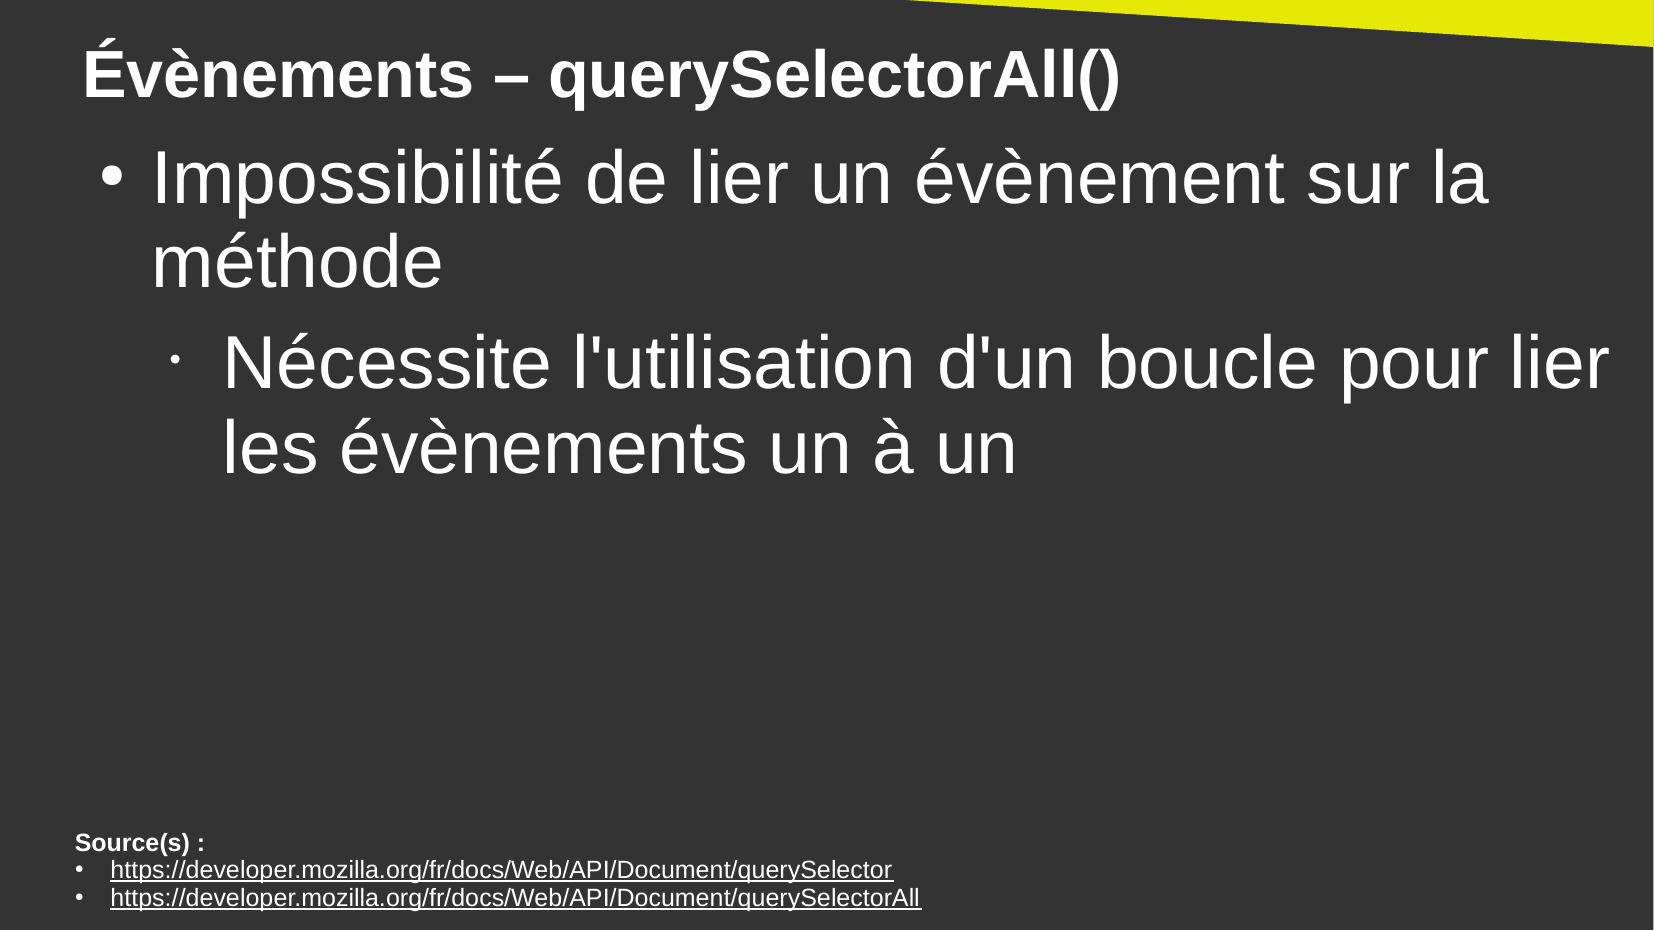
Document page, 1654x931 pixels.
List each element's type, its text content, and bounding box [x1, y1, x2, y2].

title Évènements – querySelectorAll() [82, 37, 1571, 114]
text_box Source(s) : https://developer.mozilla.org/fr/docs/Web/API/Document/querySelector https://developer.mozilla.org/fr/docs/Web/API/Document/querySelectorAll [60, 820, 1583, 920]
list Impossibilité de lier un évènement sur la méthode Nécessite l'utilisation d'un boucle pour lier les évènements un à un [80, 135, 1620, 544]
text_box [905, 0, 1654, 48]
